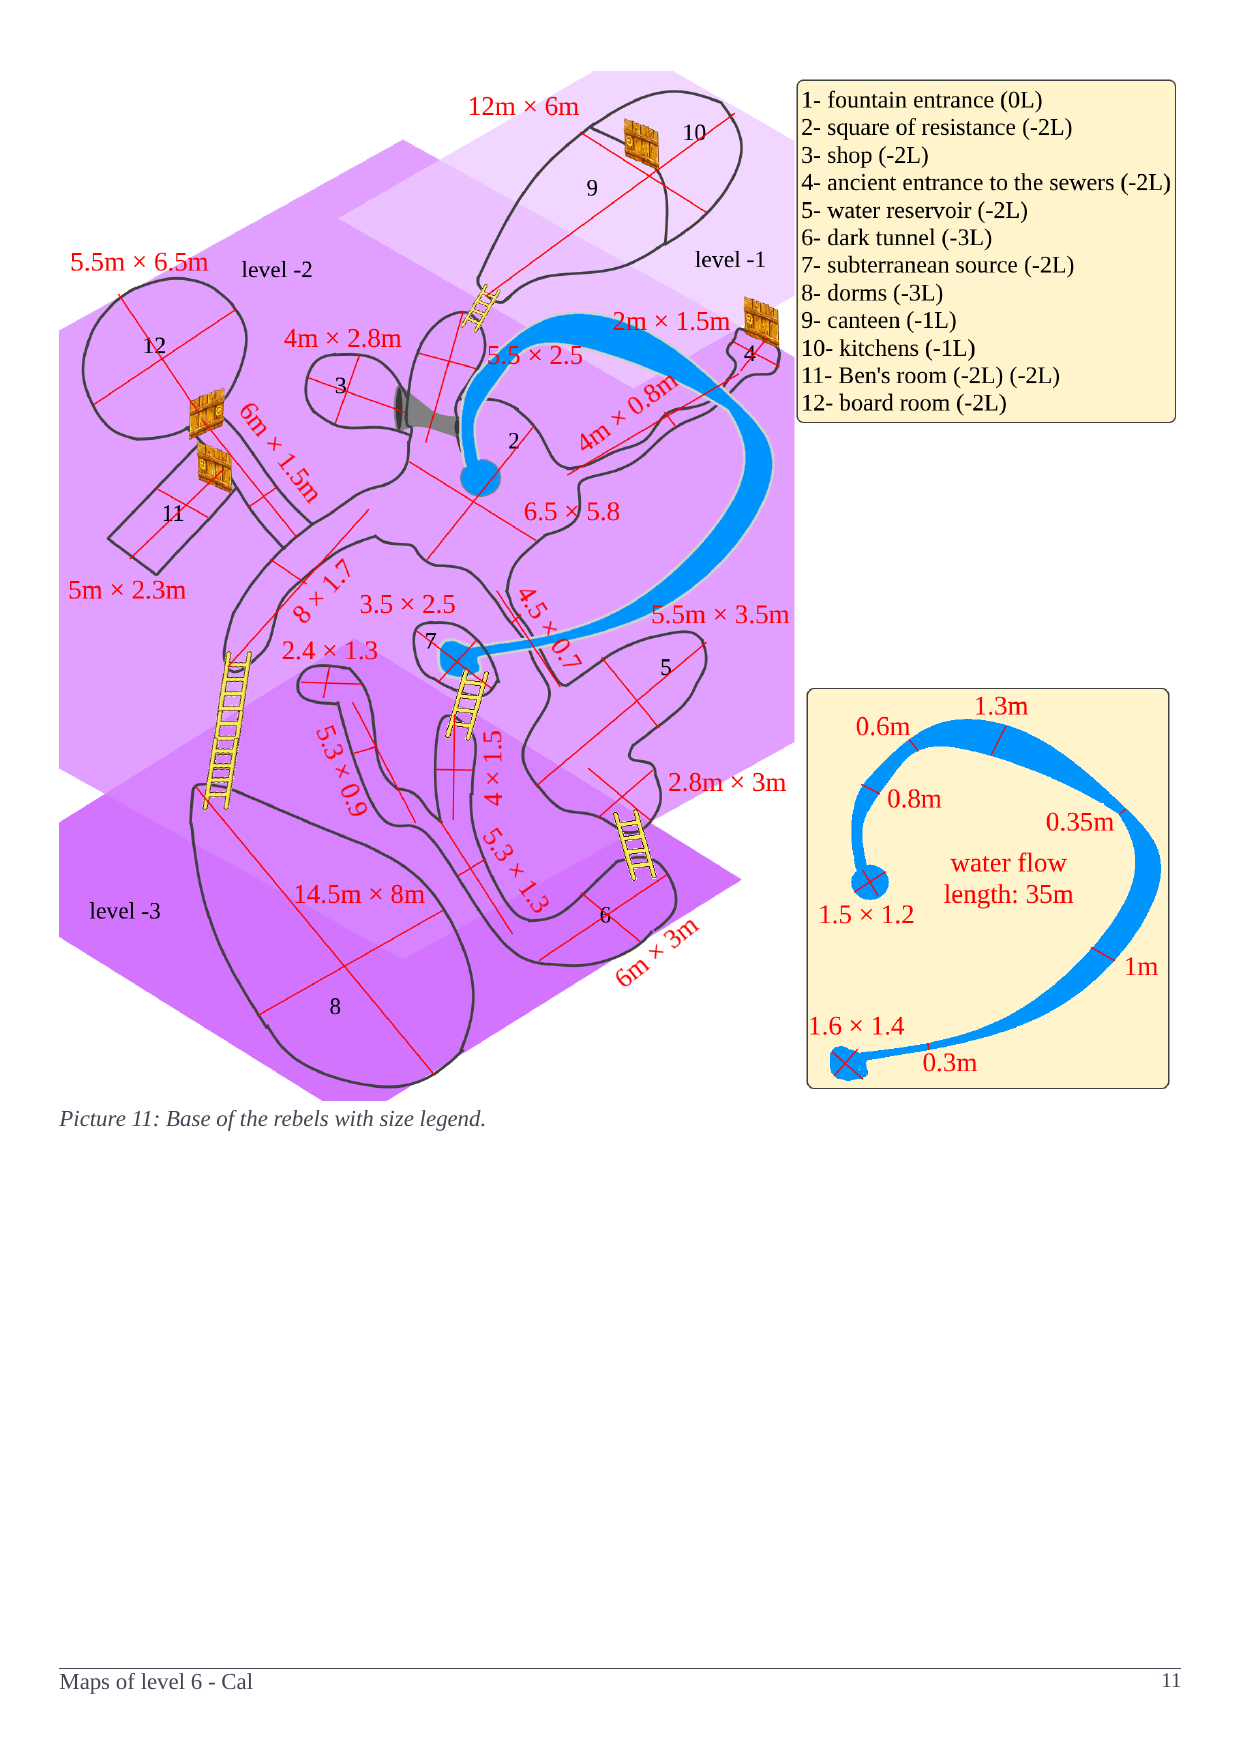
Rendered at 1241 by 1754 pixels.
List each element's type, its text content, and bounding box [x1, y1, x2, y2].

text Picture 11: Base of the rebels with size legend. [59, 1101, 1181, 1132]
picture [59, 71, 1182, 1101]
